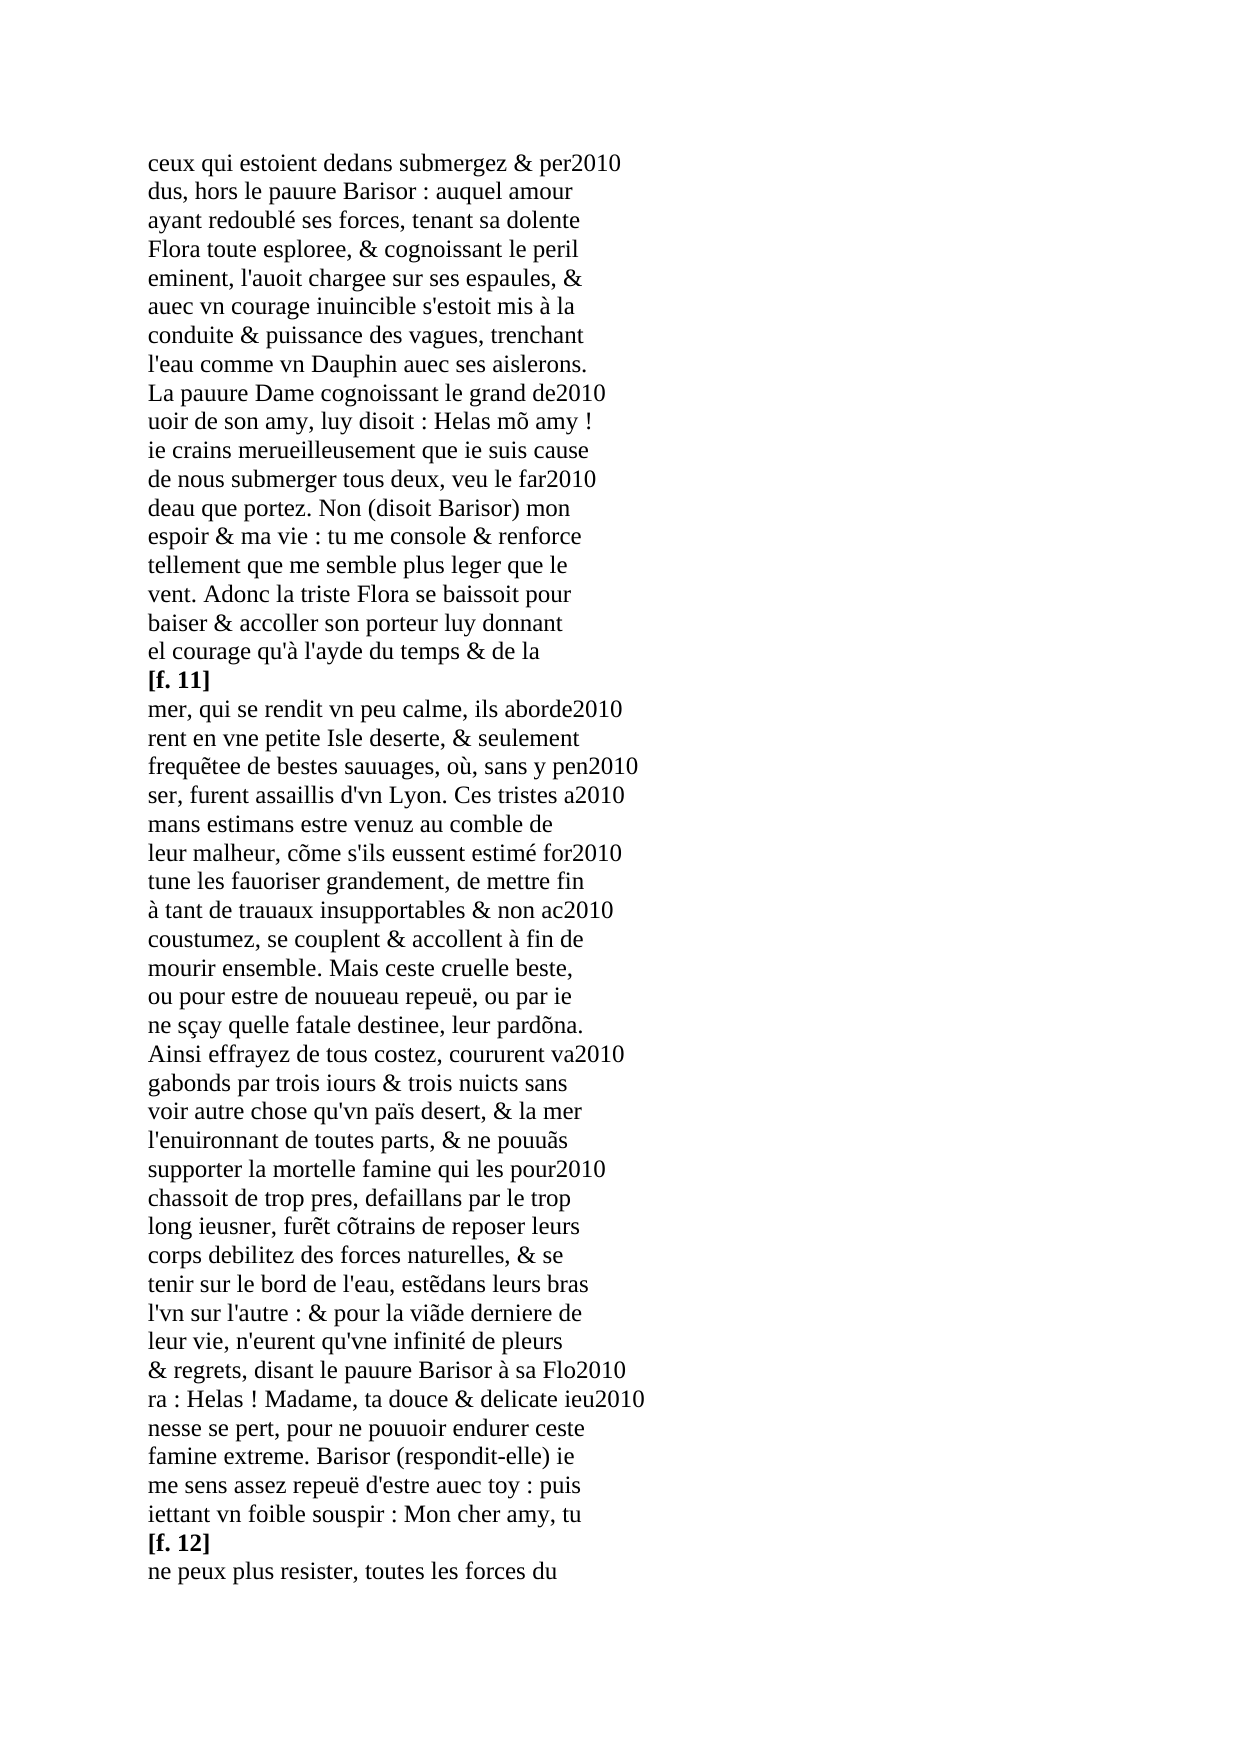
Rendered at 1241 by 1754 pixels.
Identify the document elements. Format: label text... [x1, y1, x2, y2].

text ceux qui estoient dedans submergez & per2010 dus, hors le pauure Barisor : auquel amour ayant redoublé ses forces, tenant sa dolente Flora toute esploree, & cognoissant le peril eminent, l'auoit chargee sur ses espaules, & auec vn courage inuincible s'estoit mis à la conduite & puissance des vagues, trenchant l'eau comme vn Dauphin auec ses aislerons. La pauure Dame cognoissant le grand de2010 uoir de son amy, luy disoit : Helas mõ amy ! ie crains merueilleusement que ie suis cause de nous submerger tous deux, veu le far2010 deau que portez. Non (disoit Barisor) mon espoir & ma vie : tu me console & renforce tellement que me semble plus leger que le vent. Adonc la triste Flora se baissoit pour baiser & accoller son porteur luy donnant el courage qu'à l'ayde du temps & de la [f. 11] mer, qui se rendit vn peu calme, ils aborde2010 rent en vne petite Isle deserte, & seulement frequẽtee de bestes sauuages, où, sans y pen2010 ser, furent assaillis d'vn Lyon. Ces tristes a2010 mans estimans estre venuz au comble de leur malheur, cõme s'ils eussent estimé for2010 tune les fauoriser grandement, de mettre fin à tant de trauaux insupportables & non ac2010 coustumez, se couplent & accollent à fin de mourir ensemble. Mais ceste cruelle beste, ou pour estre de nouueau repeuë, ou par ie ne sçay quelle fatale destinee, leur pardõna. Ainsi effrayez de tous costez, coururent va2010 gabonds par trois iours & trois nuicts sans voir autre chose qu'vn païs desert, & la mer l'enuironnant de toutes parts, & ne pouuãs supporter la mortelle famine qui les pour2010 chassoit de trop pres, defaillans par le trop long ieusner, furẽt cõtrains de reposer leurs corps debilitez des forces naturelles, & se tenir sur le bord de l'eau, estẽdans leurs bras l'vn sur l'autre : & pour la viãde derniere de leur vie, n'eurent qu'vne infinité de pleurs & regrets, disant le pauure Barisor à sa Flo2010 ra : Helas ! Madame, ta douce & delicate ieu2010 nesse se pert, pour ne pouuoir endurer ceste famine extreme. Barisor (respondit-elle) ie me sens assez repeuë d'estre auec toy : puis iettant vn foible souspir : Mon cher amy, tu [f. 12] ne peux plus resister, toutes les forces du [148, 148, 1093, 1585]
